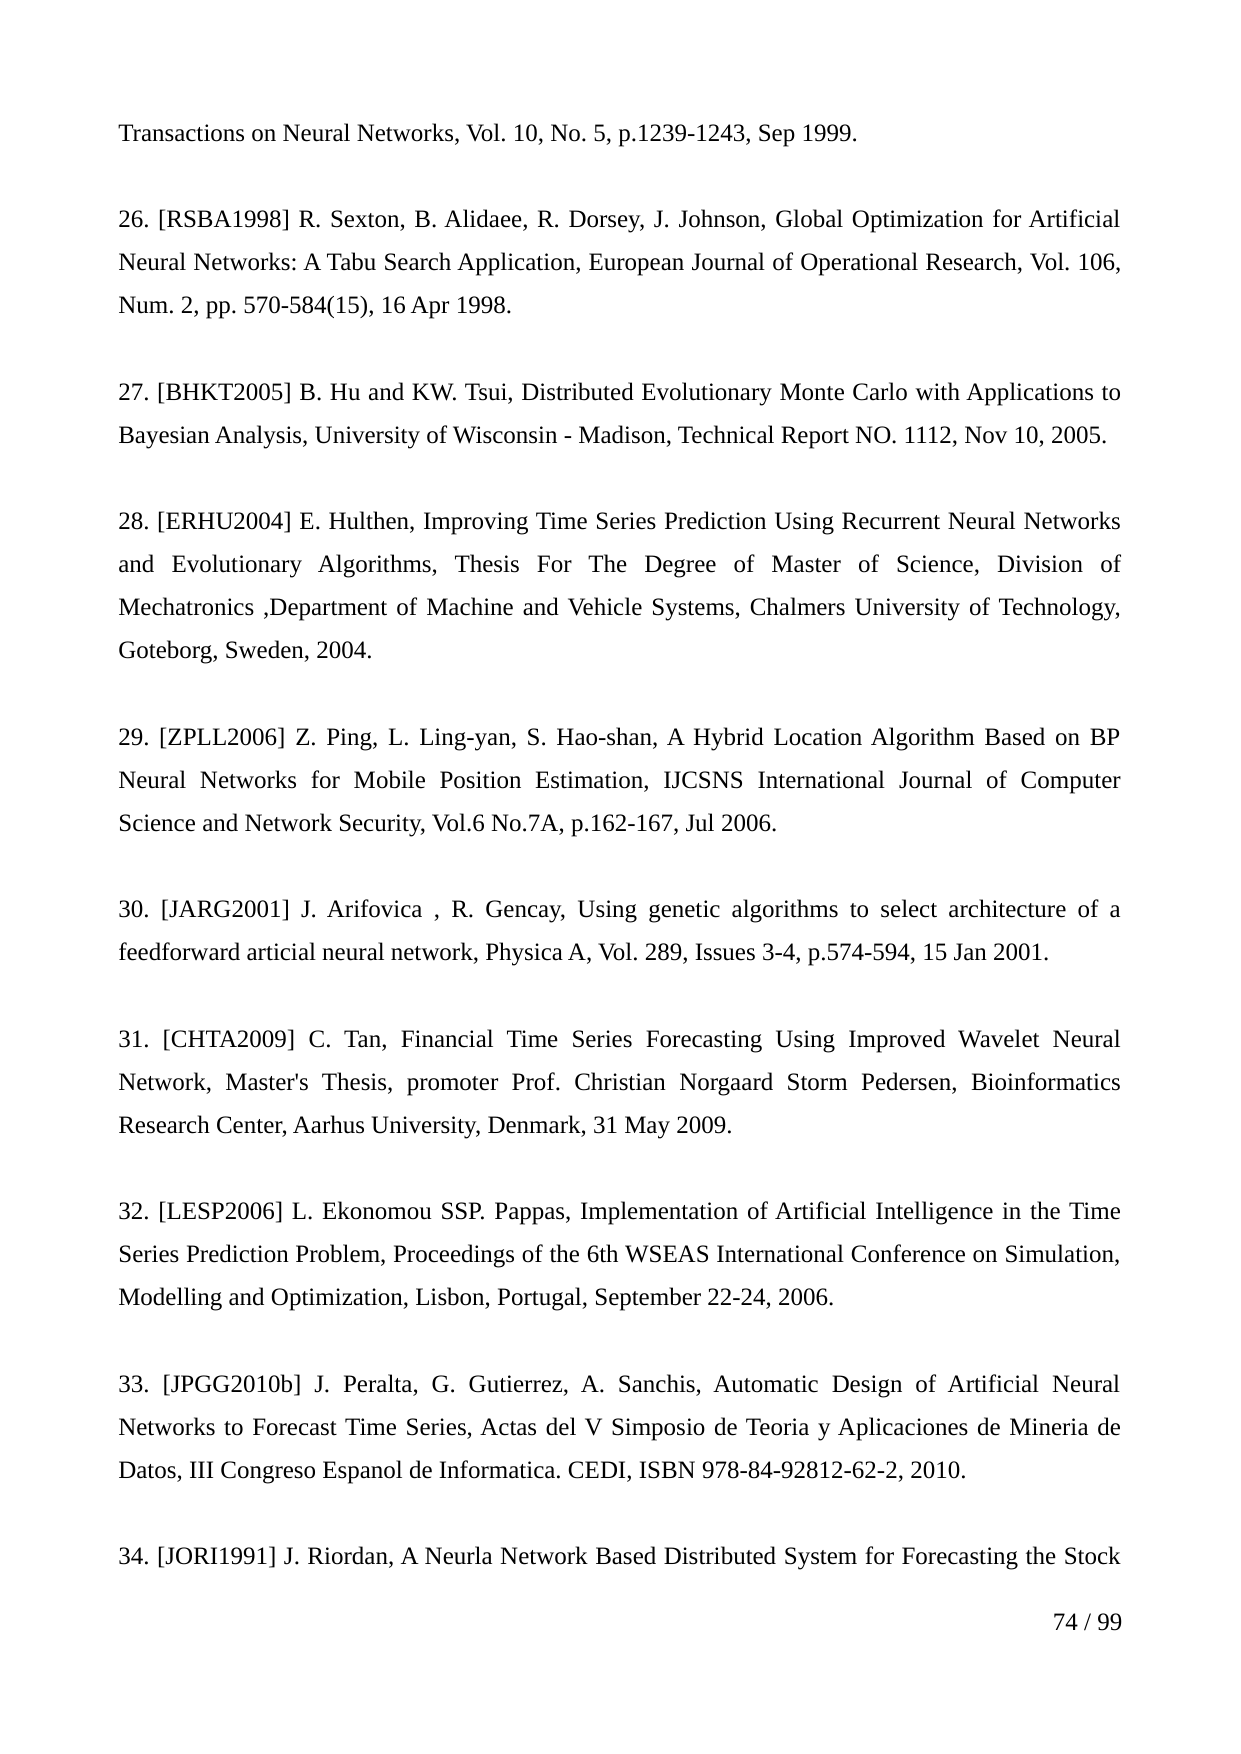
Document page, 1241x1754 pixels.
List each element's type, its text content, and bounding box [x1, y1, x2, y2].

text 27. [BHKT2005] B. Hu and KW. Tsui, Distributed Evolutionary Monte Carlo with Applications to Bayesian Analysis, University of Wisconsin - Madison, Technical Report NO. 1112, Nov 10, 2005. [118, 377, 1122, 449]
text 29. [ZPLL2006] Z. Ping, L. Ling-yan, S. Hao-shan, A Hybrid Location Algorithm Based on BP Neural Networks for Mobile Position Estimation, IJCSNS International Journal of Computer Science and Network Security, Vol.6 No.7A, p.162-167, Jul 2006. [118, 722, 1122, 837]
text 28. [ERHU2004] E. Hulthen, Improving Time Series Prediction Using Recurrent Neural Networks and Evolutionary Algorithms, Thesis For The Degree of Master of Science, Division of Mechatronics ,Department of Machine and Vehicle Systems, Chalmers University of Technology, Goteborg, Sweden, 2004. [118, 506, 1122, 664]
text Transactions on Neural Networks, Vol. 10, No. 5, p.1239-1243, Sep 1999. [118, 118, 1122, 147]
text 30. [JARG2001] J. Arifovica , R. Gencay, Using genetic algorithms to select architecture of a feedforward articial neural network, Physica A, Vol. 289, Issues 3-4, p.574-594, 15 Jan 2001. [118, 894, 1122, 966]
text 31. [CHTA2009] C. Tan, Financial Time Series Forecasting Using Improved Wavelet Neural Network, Master's Thesis, promoter Prof. Christian Norgaard Storm Pedersen, Bioinformatics Research Center, Aarhus University, Denmark, 31 May 2009. [118, 1024, 1122, 1139]
text 32. [LESP2006] L. Ekonomou SSP. Pappas, Implementation of Artificial Intelligence in the Time Series Prediction Problem, Proceedings of the 6th WSEAS International Conference on Simulation, Modelling and Optimization, Lisbon, Portugal, September 22-24, 2006. [118, 1196, 1122, 1311]
text 33. [JPGG2010b] J. Peralta, G. Gutierrez, A. Sanchis, Automatic Design of Artificial Neural Networks to Forecast Time Series, Actas del V Simposio de Teoria y Aplicaciones de Mineria de Datos, III Congreso Espanol de Informatica. CEDI, ISBN 978-84-92812-62-2, 2010. [118, 1369, 1122, 1484]
text 34. [JORI1991] J. Riordan, A Neurla Network Based Distributed System for Forecasting the Stock [118, 1541, 1122, 1570]
text 26. [RSBA1998] R. Sexton, B. Alidaee, R. Dorsey, J. Johnson, Global Optimization for Artificial Neural Networks: A Tabu Search Application, European Journal of Operational Research, Vol. 106, Num. 2, pp. 570-584(15), 16 Apr 1998. [118, 204, 1122, 319]
